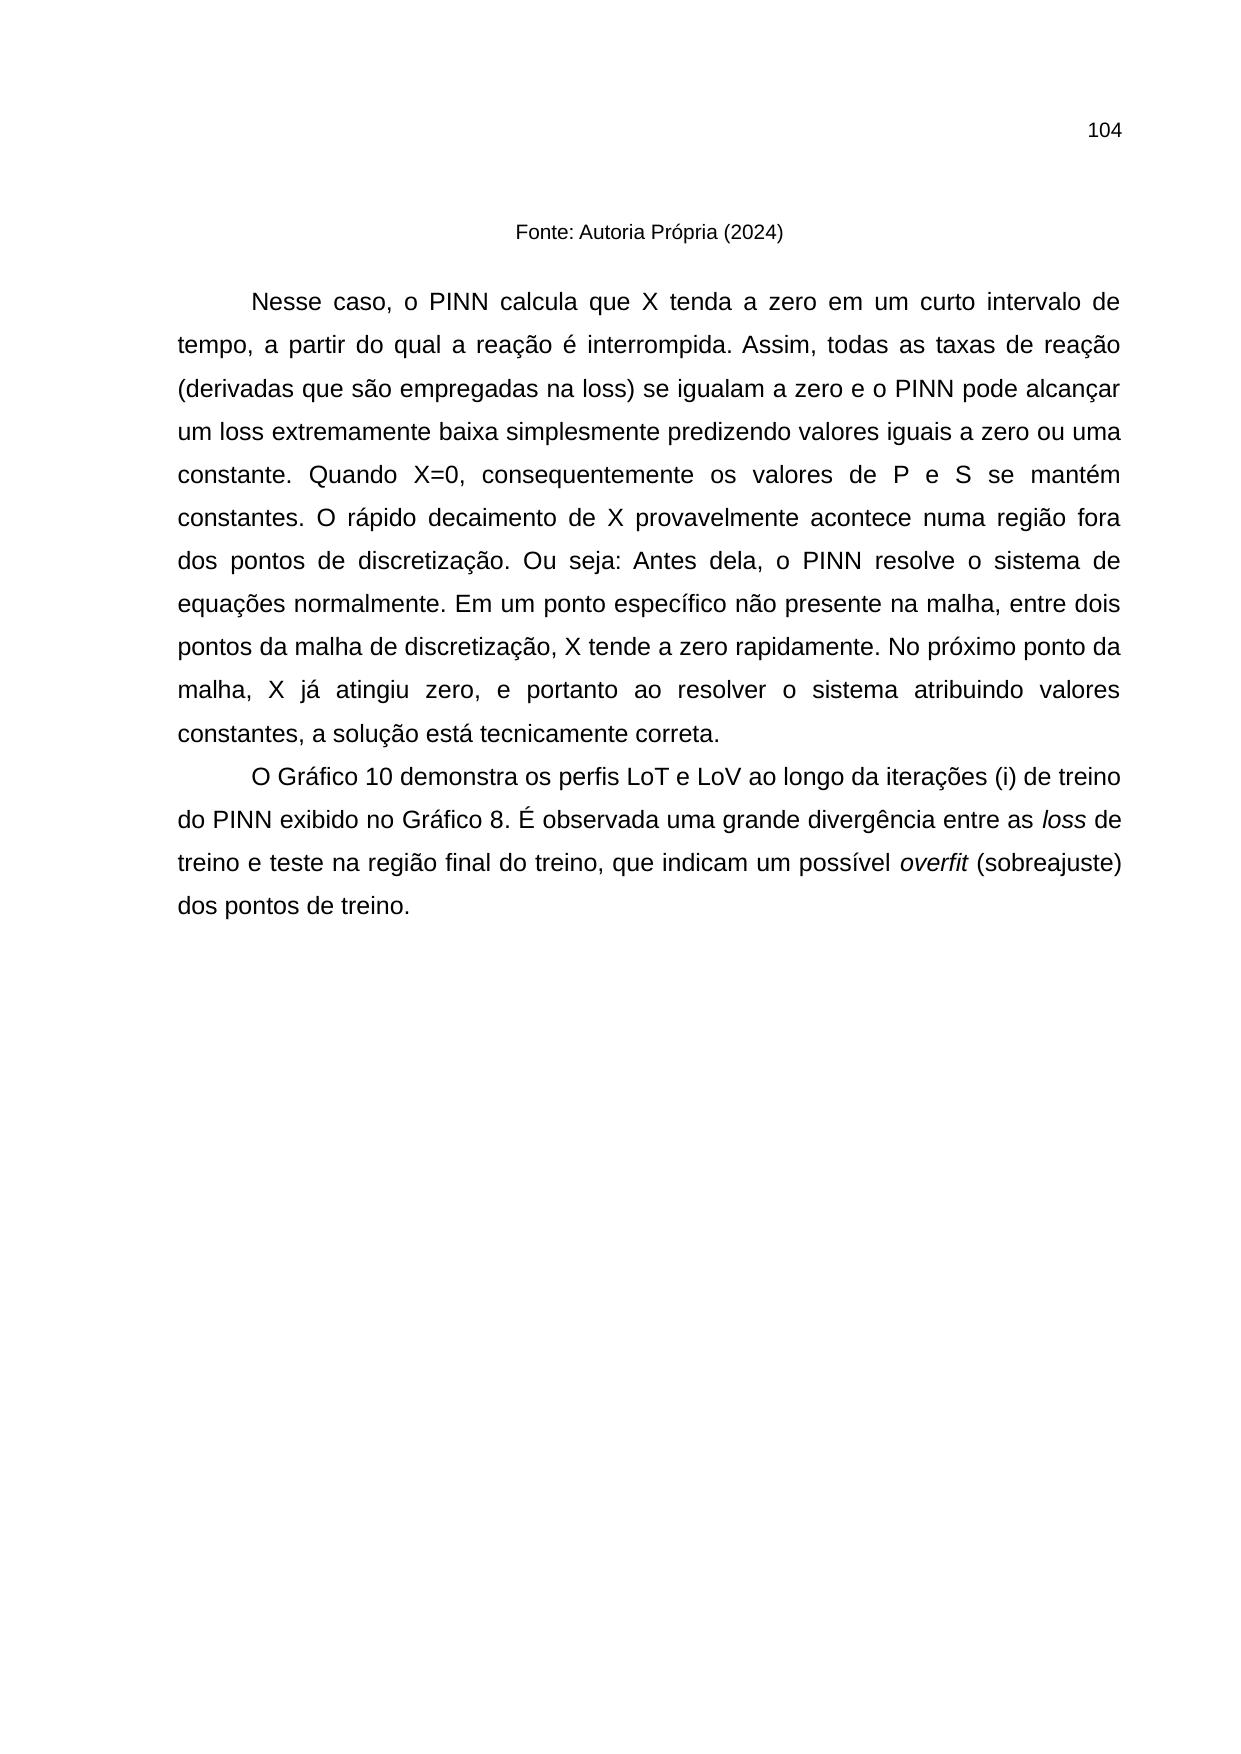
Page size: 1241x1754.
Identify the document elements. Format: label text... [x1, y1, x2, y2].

text O Gráfico 10 demonstra os perfis LoT e LoV ao longo da iterações (i) de treino do PINN exibido no Gráfico 8. É observada uma grande divergência entre as loss de treino e teste na região final do treino, que indicam um possível overfit (sobreajuste) dos pontos de treino. [177, 762, 1122, 920]
text Fonte: Autoria Própria (2024) [177, 220, 1122, 244]
text Nesse caso, o PINN calcula que X tenda a zero em um curto intervalo de tempo, a partir do qual a reação é interrompida. Assim, todas as taxas de reação (derivadas que são empregadas na loss) se igualam a zero e o PINN pode alcançar um loss extremamente baixa simplesmente predizendo valores iguais a zero ou uma constante. Quando X=0, consequentemente os valores de P e S se mantém constantes. O rápido decaimento de X provavelmente acontece numa região fora dos pontos de discretização. Ou seja: Antes dela, o PINN resolve o sistema de equações normalmente. Em um ponto específico não presente na malha, entre dois pontos da malha de discretização, X tende a zero rapidamente. No próximo ponto da malha, X já atingiu zero, e portanto ao resolver o sistema atribuindo valores constantes, a solução está tecnicamente correta. [177, 287, 1122, 747]
